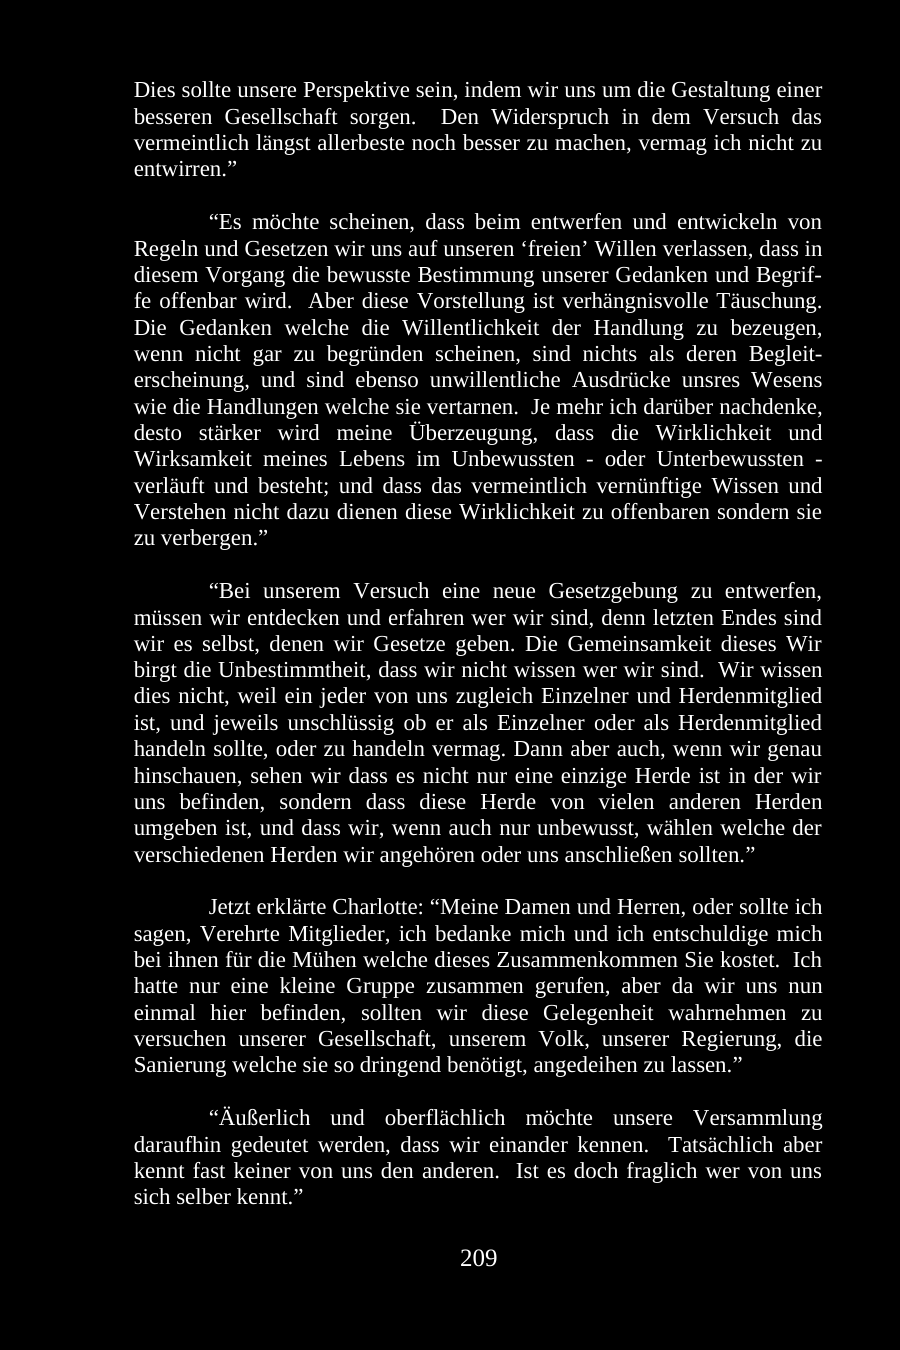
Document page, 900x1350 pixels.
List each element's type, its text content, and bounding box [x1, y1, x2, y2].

text Dies sollte unsere Perspektive sein, indem wir uns um die Gestaltung einer besseren Gesellschaft sorgen. Den Widerspruch in dem Versuch das vermeintlich längst allerbeste noch besser zu machen, vermag ich nicht zu entwirren.” [133, 76, 823, 182]
text “Bei unserem Versuch eine neue Gesetzgebung zu entwerfen, müssen wir entdecken und erfahren wer wir sind, denn letzten Endes sind wir es selbst, denen wir Gesetze geben. Die Gemeinsamkeit dieses Wir birgt die Unbestimmtheit, dass wir nicht wissen wer wir sind. Wir wissen dies nicht, weil ein jeder von uns zugleich Einzelner und Herdenmitglied ist, und jeweils unschlüssig ob er als Einzelner oder als Herdenmitglied handeln sollte, oder zu handeln vermag. Dann aber auch, wenn wir genau hinschauen, sehen wir dass es nicht nur eine einzige Herde ist in der wir uns befinden, sondern dass diese Herde von vielen anderen Herden umgeben ist, und dass wir, wenn auch nur unbewusst, wählen welche der verschiedenen Herden wir angehören oder uns anschließen sollten.” [133, 577, 823, 867]
text “Es möchte scheinen, dass beim entwerfen und entwickeln von Regeln und Gesetzen wir uns auf unseren ‘freien’ Willen verlassen, dass in diesem Vorgang die bewusste Bestimmung unserer Gedanken und Begrif-fe offenbar wird. Aber diese Vorstellung ist verhängnisvolle Täuschung. Die Gedanken welche die Willentlichkeit der Handlung zu bezeugen, wenn nicht gar zu begründen scheinen, sind nichts als deren Begleit-erscheinung, und sind ebenso unwillentliche Ausdrücke unsres Wesens wie die Handlungen welche sie vertarnen. Je mehr ich darüber nachdenke, desto stärker wird meine Überzeugung, dass die Wirklichkeit und Wirksamkeit meines Lebens im Unbewussten - oder Unterbewussten - verläuft und besteht; und dass das vermeintlich vernünftige Wissen und Verstehen nicht dazu dienen diese Wirklichkeit zu offenbaren sondern sie zu verbergen.” [133, 208, 823, 551]
text “Äußerlich und oberflächlich möchte unsere Versammlung daraufhin gedeutet werden, dass wir einander kennen. Tatsächlich aber kennt fast keiner von uns den anderen. Ist es doch fraglich wer von uns sich selber kennt.” [133, 1104, 823, 1210]
text Jetzt erklärte Charlotte: “Meine Damen und Herren, oder sollte ich sagen, Verehrte Mitglieder, ich bedanke mich und ich entschuldige mich bei ihnen für die Mühen welche dieses Zusammenkommen Sie kostet. Ich hatte nur eine kleine Gruppe zusammen gerufen, aber da wir uns nun einmal hier befinden, sollten wir diese Gelegenheit wahrnehmen zu versuchen unserer Gesellschaft, unserem Volk, unserer Regierung, die Sanierung welche sie so dringend benötigt, angedeihen zu lassen.” [133, 893, 823, 1078]
